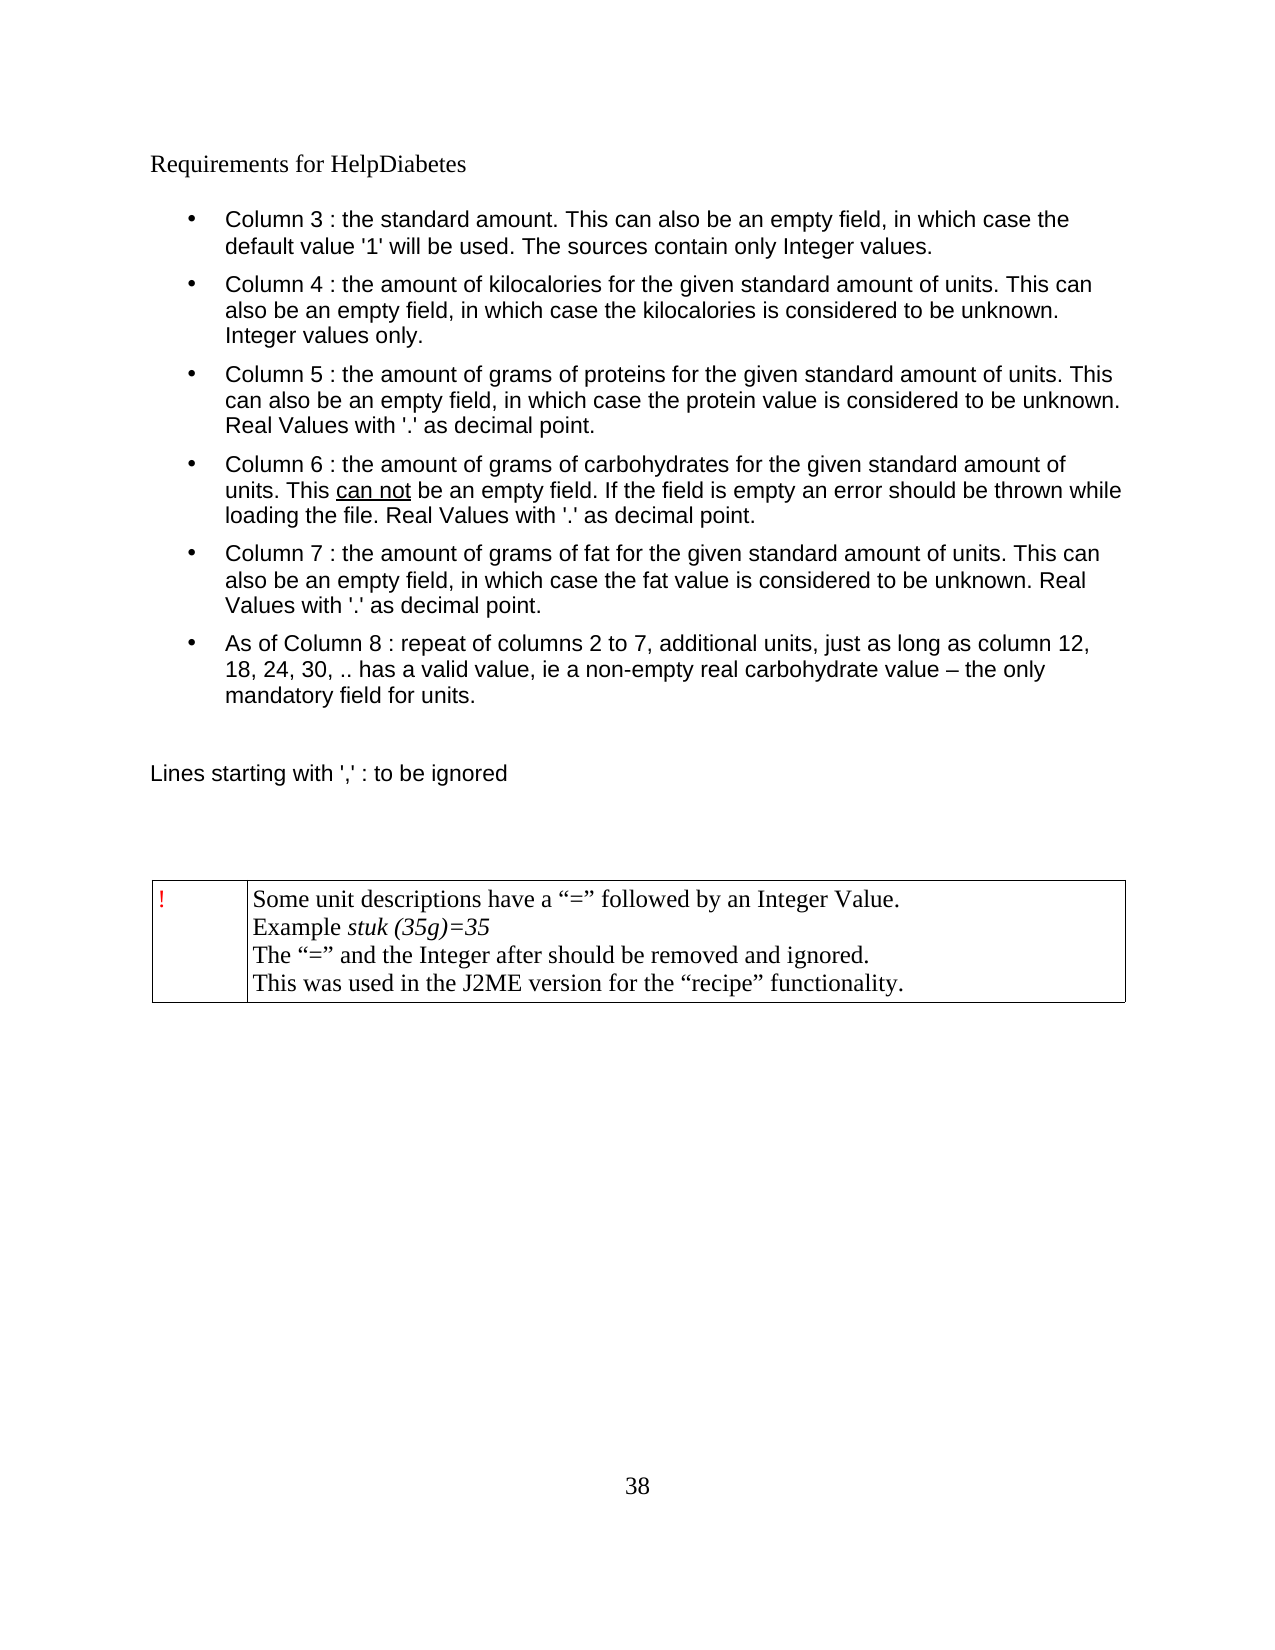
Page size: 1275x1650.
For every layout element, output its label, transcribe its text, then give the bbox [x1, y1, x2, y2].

list As of Column 8 : repeat of columns 2 to 7, additional units, just as long as column 12, 18, 24, 30, .. has a valid value, ie a non-empty real carbohydrate value – the only mandatory field for units. [187, 631, 1125, 708]
text Lines starting with ',' : to be ignored [150, 761, 1125, 787]
list Column 7 : the amount of grams of fat for the given standard amount of units. This can also be an empty field, in which case the fat value is considered to be unknown. Real Values with '.' as decimal point. [187, 541, 1125, 618]
list Column 4 : the amount of kilocalories for the given standard amount of units. This can also be an empty field, in which case the kilocalories is considered to be unknown. Integer values only. [187, 271, 1125, 349]
list Column 5 : the amount of grams of proteins for the given standard amount of units. This can also be an empty field, in which case the protein value is considered to be unknown. Real Values with '.' as decimal point. [187, 361, 1125, 439]
list Column 6 : the amount of grams of carbohydrates for the given standard amount of units. This can not be an empty field. If the field is empty an error should be thrown while loading the file. Real Values with '.' as decimal point. [187, 451, 1125, 529]
table_header Some unit descriptions have a “=” followed by an Integer Value. Example stuk (35g)=35 The “=” and the Integer after should be removed and ignored. This was used in the J2ME version for the “recipe” functionality. [248, 881, 1125, 1002]
list Column 3 : the standard amount. This can also be an empty field, in which case the default value '1' will be used. The sources contain only Integer values. [187, 207, 1125, 259]
table_header ! [153, 881, 247, 1002]
